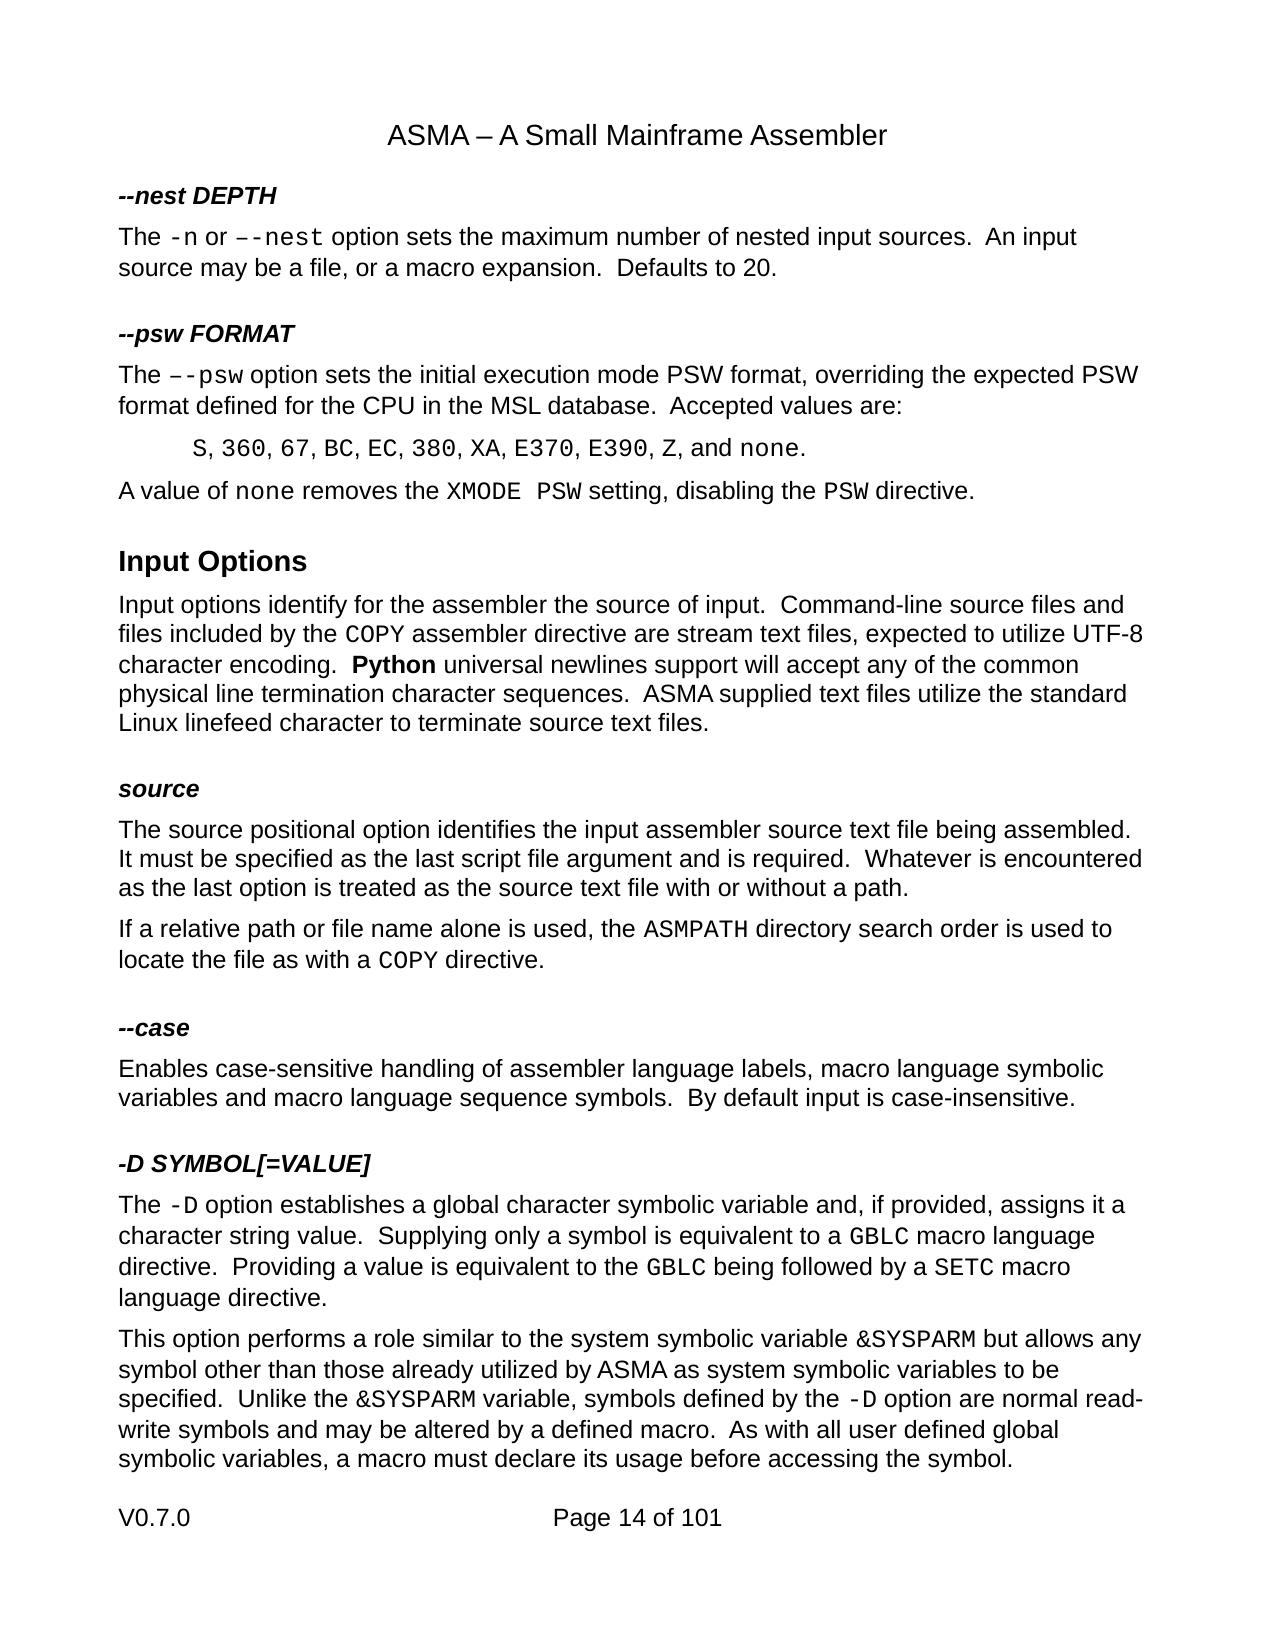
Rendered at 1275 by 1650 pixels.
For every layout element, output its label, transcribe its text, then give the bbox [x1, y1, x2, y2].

text S, 360, 67, BC, EC, 380, XA, E370, E390, Z, and none. [192, 433, 1157, 463]
subtitle --nest DEPTH [118, 181, 1157, 210]
text A value of none removes the XMODE PSW setting, disabling the PSW directive. [118, 476, 1157, 507]
subtitle -D SYMBOL[=VALUE] [118, 1149, 1157, 1178]
subtitle source [118, 774, 1157, 802]
text Enables case-sensitive handling of assembler language labels, macro language symbolic variables and macro language sequence symbols. By default input is case-insensitive. [118, 1054, 1157, 1112]
text The -D option establishes a global character symbolic variable and, if provided, assigns it a character string value. Supplying only a symbol is equivalent to a GBLC macro language directive. Providing a value is equivalent to the GBLC being followed by a SETC macro language directive. [118, 1190, 1157, 1312]
text The source positional option identifies the input assembler source text file being assembled. It must be specified as the last script file argument and is required. Whatever is encountered as the last option is treated as the source text file with or without a path. [118, 815, 1157, 901]
subtitle --case [118, 1013, 1157, 1042]
text The -n or –-nest option sets the maximum number of nested input sources. An input source may be a file, or a macro expansion. Defaults to 20. [118, 222, 1157, 282]
subtitle --psw FORMAT [118, 319, 1157, 348]
text Input options identify for the assembler the source of input. Command-line source files and files included by the COPY assembler directive are stream text files, expected to utilize UTF-8 character encoding. Python universal newlines support will accept any of the common physical line termination character sequences. ASMA supplied text files utilize the standard Linux linefeed character to terminate source text files. [118, 591, 1157, 736]
subtitle Input Options [118, 544, 1157, 578]
text This option performs a role similar to the system symbolic variable &SYSPARM but allows any symbol other than those already utilized by ASMA as system symbolic variables to be specified. Unlike the &SYSPARM variable, symbols defined by the -D option are normal read-write symbols and may be altered by a defined macro. As with all user defined global symbolic variables, a macro must declare its usage before accessing the symbol. [118, 1324, 1157, 1472]
text The –-psw option sets the initial execution mode PSW format, overriding the expected PSW format defined for the CPU in the MSL database. Accepted values are: [118, 360, 1157, 420]
text If a relative path or file name alone is used, the ASMPATH directory search order is used to locate the file as with a COPY directive. [118, 914, 1157, 976]
